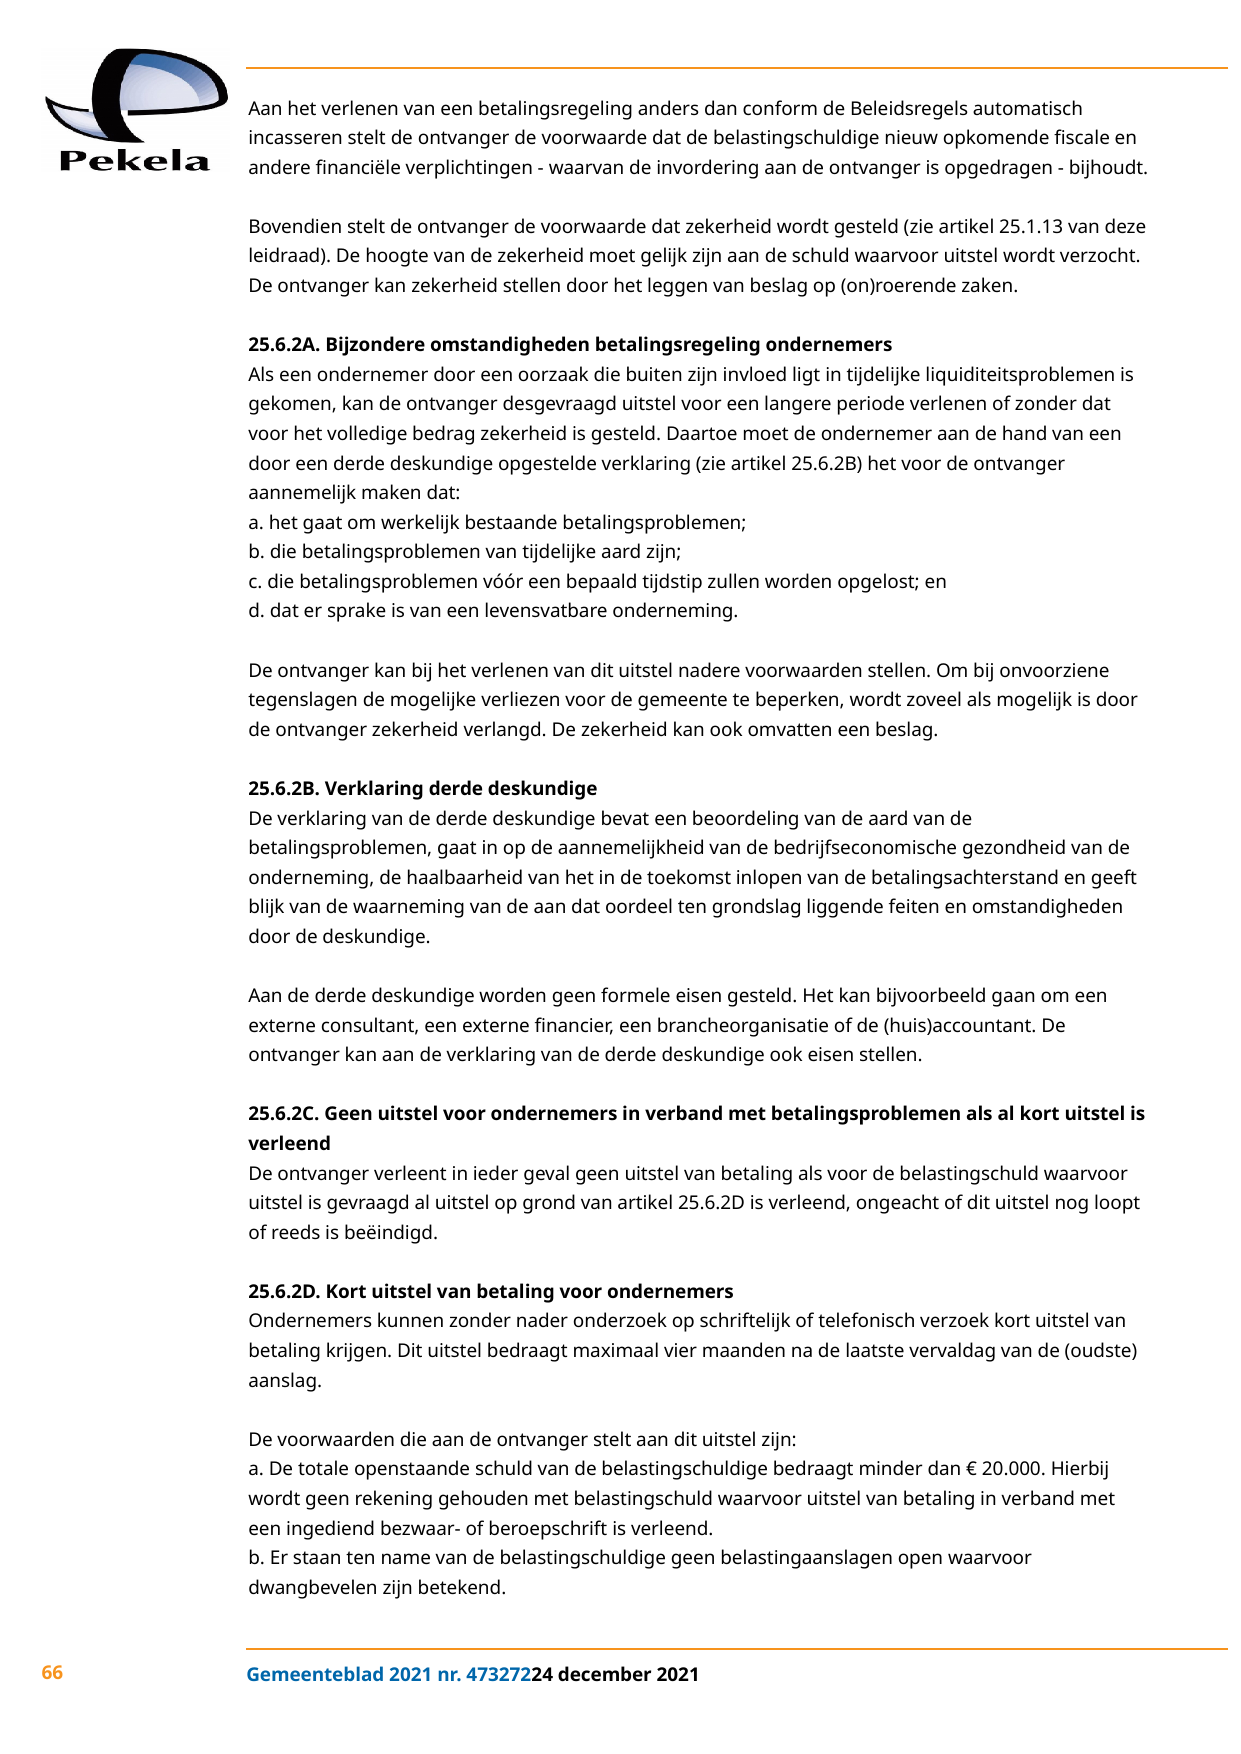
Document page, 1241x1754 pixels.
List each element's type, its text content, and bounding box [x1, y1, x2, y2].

text c. die betalingsproblemen vóór een bepaald tijdstip zullen worden opgelost; en [248, 568, 1152, 594]
text De verklaring van de derde deskundige bevat een beoordeling van de aard van de betalingsproblemen, gaat in op de aannemelijkheid van de bedrijfseconomische gezondheid van de onderneming, de haalbaarheid van het in de toekomst inlopen van de betalingsachterstand en geeft blijk van de waarneming van de aan dat oordeel ten grondslag liggende feiten en omstandigheden door de deskundige. [248, 805, 1152, 949]
text a. De totale openstaande schuld van de belastingschuldige bedraagt minder dan € 20.000. Hierbij wordt geen rekening gehouden met belastingschuld waarvoor uitstel van betaling in verband met een ingediend bezwaar- of beroepschrift is verleend. [248, 1456, 1152, 1541]
text d. dat er sprake is van een levensvatbare onderneming. [248, 598, 1152, 623]
text b. die betalingsproblemen van tijdelijke aard zijn; [248, 538, 1152, 564]
text 25.6.2A. Bijzondere omstandigheden betalingsregeling ondernemers [248, 331, 1152, 357]
text Bovendien stelt de ontvanger de voorwaarde dat zekerheid wordt gesteld (zie artikel 25.1.13 van deze leidraad). De hoogte van de zekerheid moet gelijk zijn aan de schuld waarvoor uitstel wordt verzocht. De ontvanger kan zekerheid stellen door het leggen van beslag op (on)roerende zaken. [248, 213, 1152, 298]
picture [41, 47, 231, 172]
text Aan de derde deskundige worden geen formele eisen gesteld. Het kan bijvoorbeeld gaan om een externe consultant, een externe financier, een brancheorganisatie of de (huis)accountant. De ontvanger kan aan de verklaring van de derde deskundige ook eisen stellen. [248, 982, 1152, 1067]
text b. Er staan ten name van de belastingschuldige geen belastingaanslagen open waarvoor dwangbevelen zijn betekend. [248, 1544, 1152, 1600]
text Ondernemers kunnen zonder nader onderzoek op schriftelijk of telefonisch verzoek kort uitstel van betaling krijgen. Dit uitstel bedraagt maximaal vier maanden na de laatste vervaldag van de (oudste) aanslag. [248, 1308, 1152, 1393]
text 25.6.2C. Geen uitstel voor ondernemers in verband met betalingsproblemen als al kort uitstel is verleend [248, 1101, 1152, 1156]
text Als een ondernemer door een oorzaak die buiten zijn invloed ligt in tijdelijke liquiditeitsproblemen is gekomen, kan de ontvanger desgevraagd uitstel voor een langere periode verlenen of zonder dat voor het volledige bedrag zekerheid is gesteld. Daartoe moet de ondernemer aan de hand van een door een derde deskundige opgestelde verklaring (zie artikel 25.6.2B) het voor de ontvanger aannemelijk maken dat: [248, 361, 1152, 505]
text Aan het verlenen van een betalingsregeling anders dan conform de Beleidsregels automatisch incasseren stelt de ontvanger de voorwaarde dat de belastingschuldige nieuw opkomende fiscale en andere financiële verplichtingen - waarvan de invordering aan de ontvanger is opgedragen - bijhoudt. [248, 95, 1152, 180]
text De ontvanger kan bij het verlenen van dit uitstel nadere voorwaarden stellen. Om bij onvoorziene tegenslagen de mogelijke verliezen voor de gemeente te beperken, wordt zoveel als mogelijk is door de ontvanger zekerheid verlangd. De zekerheid kan ook omvatten een beslag. [248, 657, 1152, 742]
text a. het gaat om werkelijk bestaande betalingsproblemen; [248, 509, 1152, 535]
text 25.6.2D. Kort uitstel van betaling voor ondernemers [248, 1278, 1152, 1304]
text De voorwaarden die aan de ontvanger stelt aan dit uitstel zijn: [248, 1426, 1152, 1452]
text 25.6.2B. Verklaring derde deskundige [248, 775, 1152, 801]
text De ontvanger verleent in ieder geval geen uitstel van betaling als voor de belastingschuld waarvoor uitstel is gevraagd al uitstel op grond van artikel 25.6.2D is verleend, ongeacht of dit uitstel nog loopt of reeds is beëindigd. [248, 1160, 1152, 1245]
